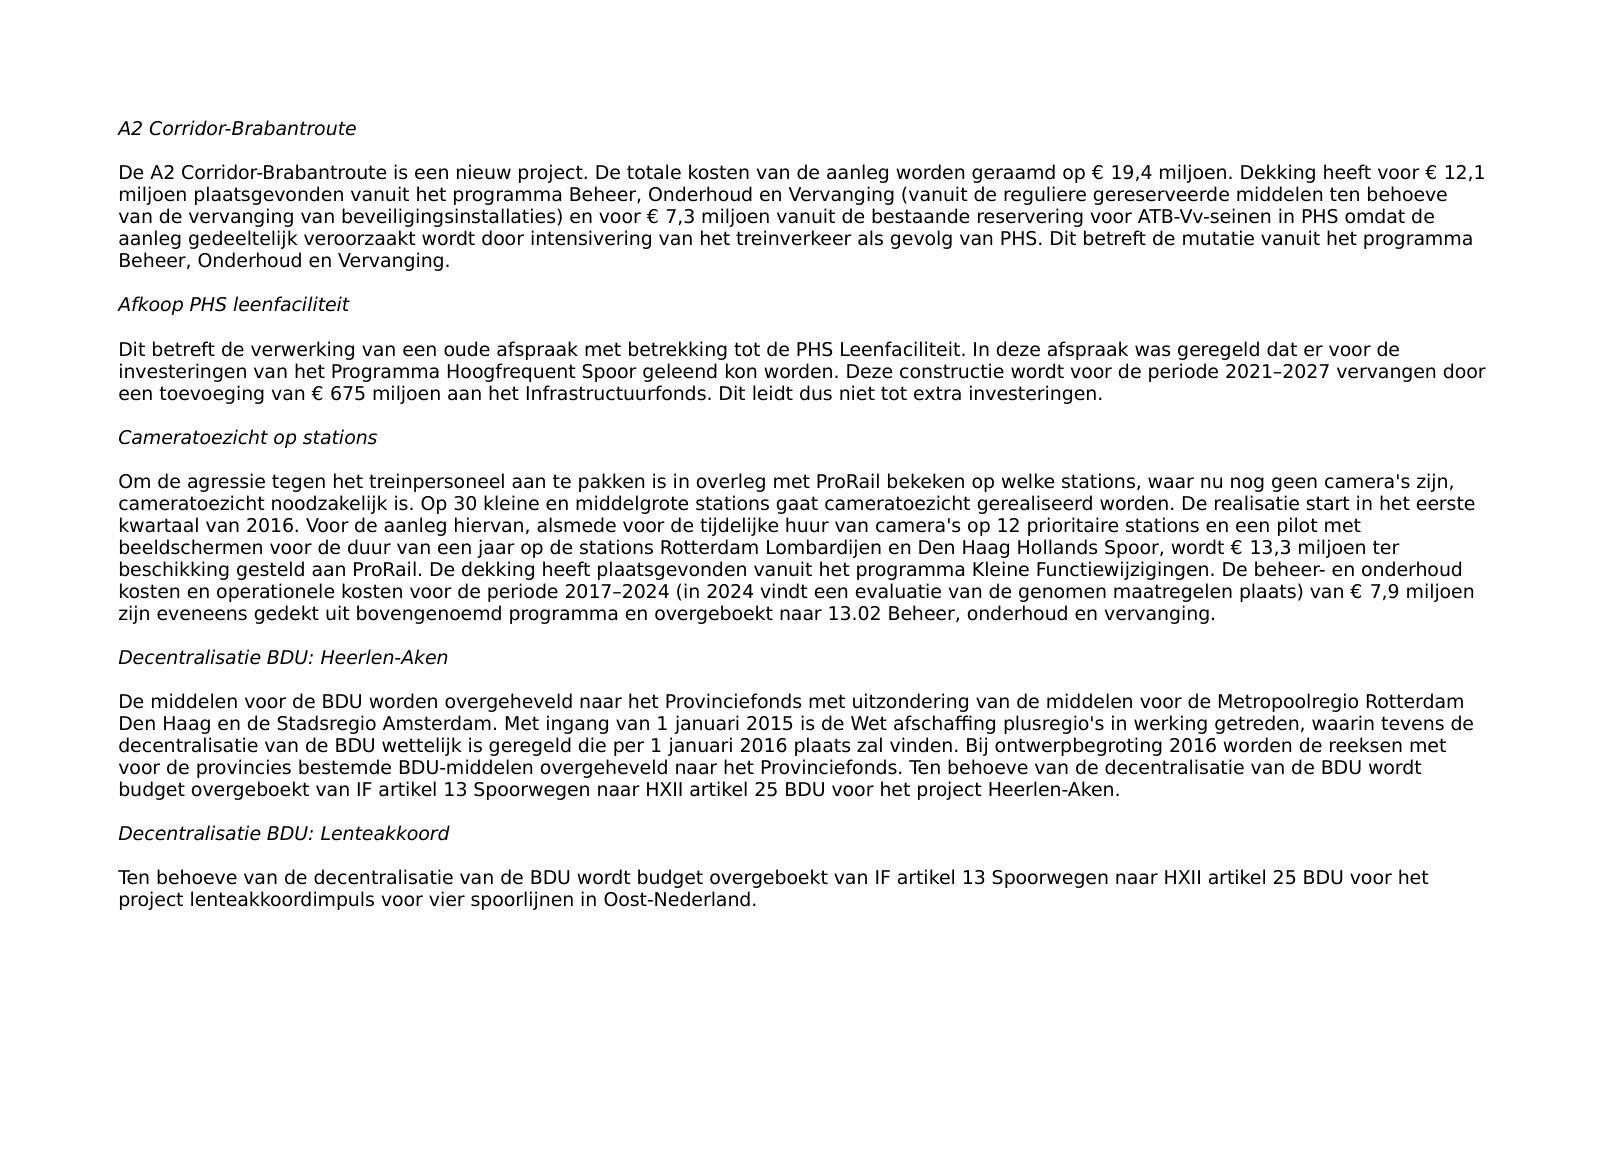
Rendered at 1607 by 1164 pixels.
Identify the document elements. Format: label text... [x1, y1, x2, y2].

subtitle Decentralisatie BDU: Heerlen-Aken [118, 647, 1488, 669]
text Om de agressie tegen het treinpersoneel aan te pakken is in overleg met ProRail bekeken op welke stations, waar nu nog geen camera's zijn, cameratoezicht noodzakelijk is. Op 30 kleine en middelgrote stations gaat cameratoezicht gerealiseerd worden. De realisatie start in het eerste kwartaal van 2016. Voor de aanleg hiervan, alsmede voor de tijdelijke huur van camera's op 12 prioritaire stations en een pilot met beeldschermen voor de duur van een jaar op de stations Rotterdam Lombardijen en Den Haag Hollands Spoor, wordt € 13,3 miljoen ter beschikking gesteld aan ProRail. De dekking heeft plaatsgevonden vanuit het programma Kleine Functiewijzigingen. De beheer- en onderhoud kosten en operationele kosten voor de periode 2017–2024 (in 2024 vindt een evaluatie van de genomen maatregelen plaats) van € 7,9 miljoen zijn eveneens gedekt uit bovengenoemd programma en overgeboekt naar 13.02 Beheer, onderhoud en vervanging. [118, 471, 1488, 625]
subtitle Cameratoezicht op stations [118, 427, 1488, 449]
subtitle A2 Corridor-Brabantroute [118, 118, 1488, 140]
text De middelen voor de BDU worden overgeheveld naar het Provinciefonds met uitzondering van de middelen voor de Metropoolregio Rotterdam Den Haag en de Stadsregio Amsterdam. Met ingang van 1 januari 2015 is de Wet afschaffing plusregio's in werking getreden, waarin tevens de decentralisatie van de BDU wettelijk is geregeld die per 1 januari 2016 plaats zal vinden. Bij ontwerpbegroting 2016 worden de reeksen met voor de provincies bestemde BDU-middelen overgeheveld naar het Provinciefonds. Ten behoeve van de decentralisatie van de BDU wordt budget overgeboekt van IF artikel 13 Spoorwegen naar HXII artikel 25 BDU voor het project Heerlen-Aken. [118, 691, 1488, 801]
subtitle Afkoop PHS leenfaciliteit [118, 294, 1488, 316]
text Ten behoeve van de decentralisatie van de BDU wordt budget overgeboekt van IF artikel 13 Spoorwegen naar HXII artikel 25 BDU voor het project lenteakkoordimpuls voor vier spoorlijnen in Oost-Nederland. [118, 867, 1488, 911]
text De A2 Corridor-Brabantroute is een nieuw project. De totale kosten van de aanleg worden geraamd op € 19,4 miljoen. Dekking heeft voor € 12,1 miljoen plaatsgevonden vanuit het programma Beheer, Onderhoud en Vervanging (vanuit de reguliere gereserveerde middelen ten behoeve van de vervanging van beveiligingsinstallaties) en voor € 7,3 miljoen vanuit de bestaande reservering voor ATB-Vv-seinen in PHS omdat de aanleg gedeeltelijk veroorzaakt wordt door intensivering van het treinverkeer als gevolg van PHS. Dit betreft de mutatie vanuit het programma Beheer, Onderhoud en Vervanging. [118, 162, 1488, 272]
text Dit betreft de verwerking van een oude afspraak met betrekking tot de PHS Leenfaciliteit. In deze afspraak was geregeld dat er voor de investeringen van het Programma Hoogfrequent Spoor geleend kon worden. Deze constructie wordt voor de periode 2021–2027 vervangen door een toevoeging van € 675 miljoen aan het Infrastructuurfonds. Dit leidt dus niet tot extra investeringen. [118, 338, 1488, 404]
subtitle Decentralisatie BDU: Lenteakkoord [118, 823, 1488, 845]
